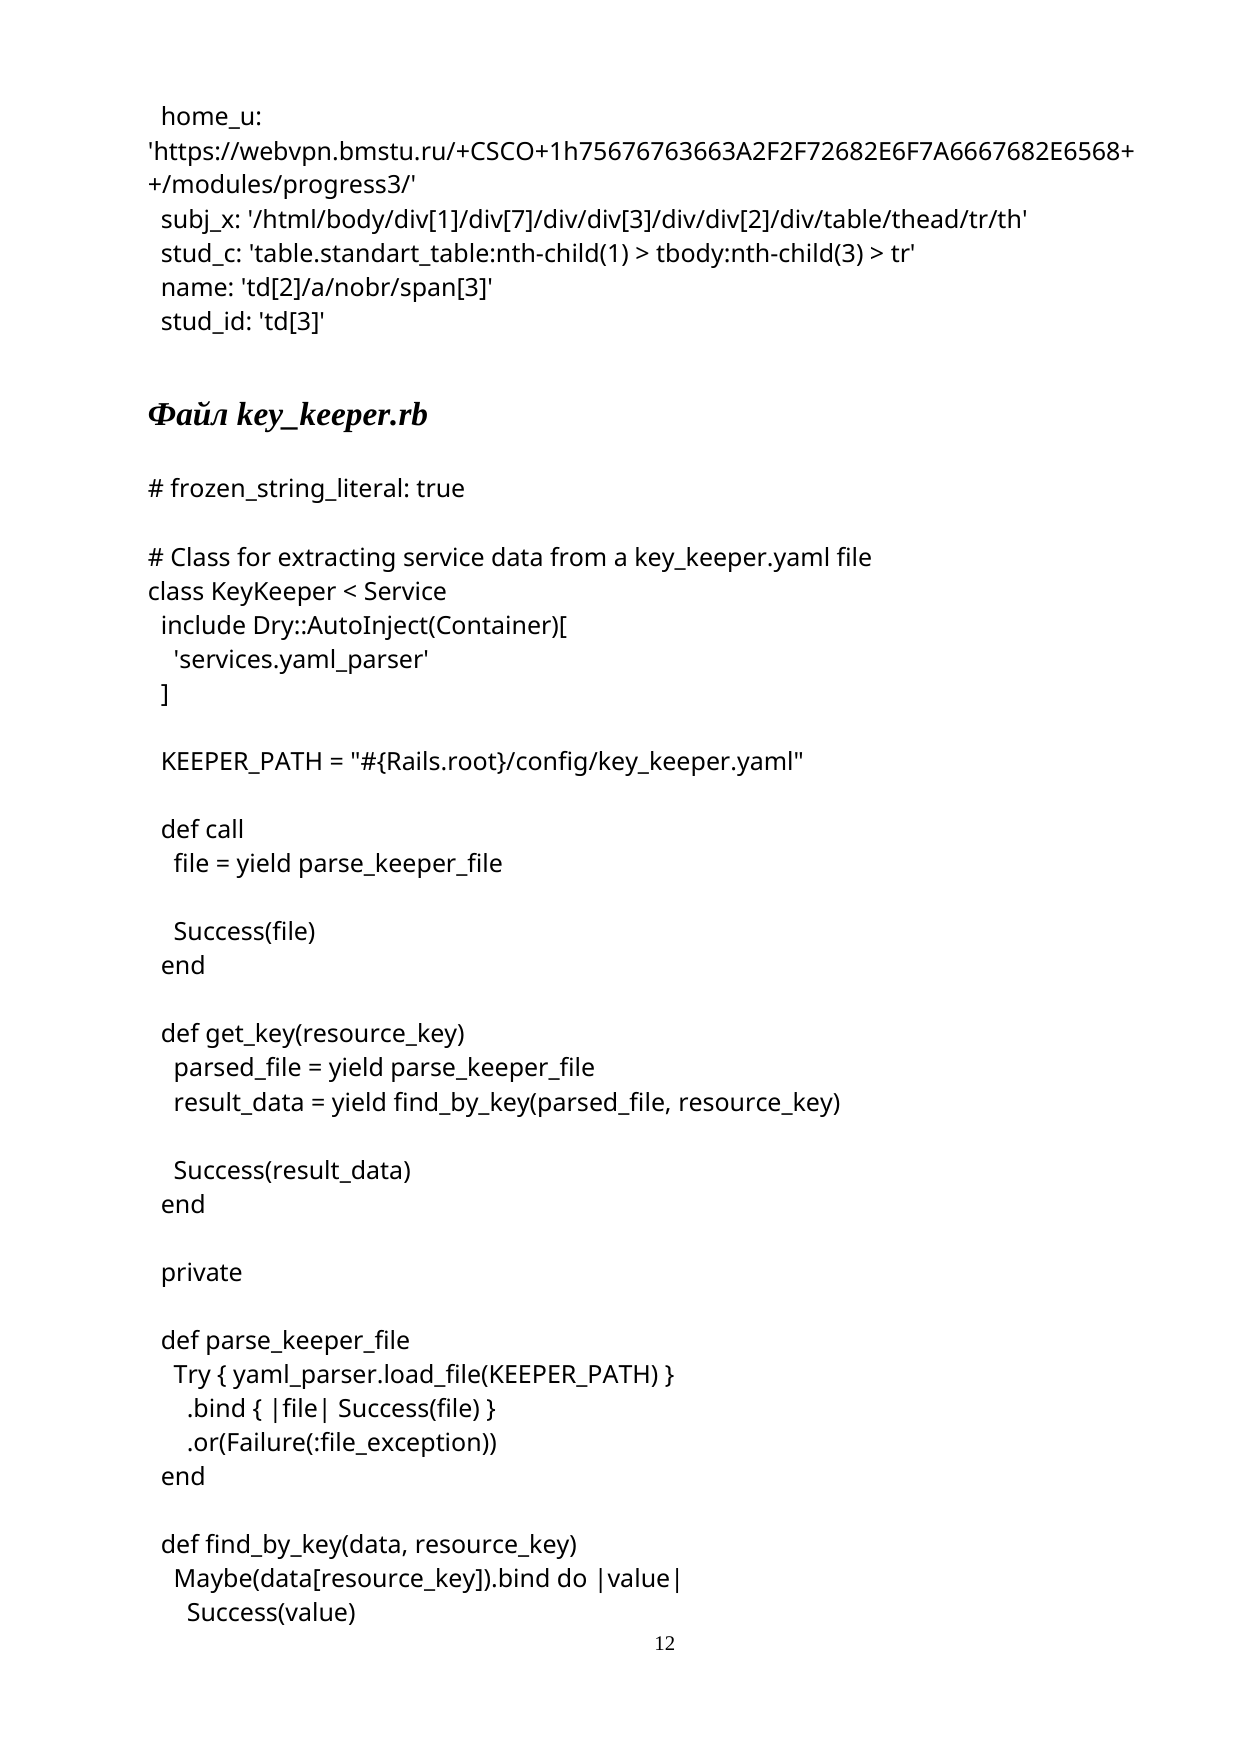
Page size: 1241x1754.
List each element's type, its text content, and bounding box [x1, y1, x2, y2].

text class KeyKeeper < Service [148, 573, 1181, 607]
text # Class for extracting service data from a key_keeper.yaml file [148, 539, 1181, 573]
text home_u: 'https://webvpn.bmstu.ru/+CSCO+1h75676763663A2F2F72682E6F7A6667682E6568++/modules/progress3/' [148, 99, 1181, 201]
text def get_key(resource_key) [148, 1016, 1181, 1050]
text stud_id: 'td[3]' [148, 303, 1181, 337]
text end [148, 1186, 1181, 1220]
text subj_x: '/html/body/div[1]/div[7]/div/div[3]/div/div[2]/div/table/thead/tr/th' [148, 201, 1181, 235]
text Try { yaml_parser.load_file(KEEPER_PATH) } [148, 1357, 1181, 1391]
text Файл key_keeper.rb [148, 394, 1181, 433]
text include Dry::AutoInject(Container)[ [148, 607, 1181, 641]
text private [148, 1254, 1181, 1288]
text Success(file) [148, 914, 1181, 948]
text name: 'td[2]/a/nobr/span[3]' [148, 269, 1181, 303]
text file = yield parse_keeper_file [148, 846, 1181, 880]
text def parse_keeper_file [148, 1323, 1181, 1357]
text end [148, 1459, 1181, 1493]
text result_data = yield find_by_key(parsed_file, resource_key) [148, 1084, 1181, 1118]
text parsed_file = yield parse_keeper_file [148, 1050, 1181, 1084]
text stud_c: 'table.standart_table:nth-child(1) > tbody:nth-child(3) > tr' [148, 235, 1181, 269]
text KEEPER_PATH = "#{Rails.root}/config/key_keeper.yaml" [148, 743, 1181, 778]
text end [148, 948, 1181, 982]
text .or(Failure(:file_exception)) [148, 1425, 1181, 1459]
text Success(result_data) [148, 1152, 1181, 1186]
text ] [148, 675, 1181, 709]
text 'services.yaml_parser' [148, 641, 1181, 675]
text .bind { |file| Success(file) } [148, 1391, 1181, 1425]
text Success(value) [148, 1595, 1181, 1629]
text def call [148, 812, 1181, 846]
text def find_by_key(data, resource_key) [148, 1527, 1181, 1561]
text Maybe(data[resource_key]).bind do |value| [148, 1561, 1181, 1595]
text # frozen_string_literal: true [148, 471, 1181, 505]
